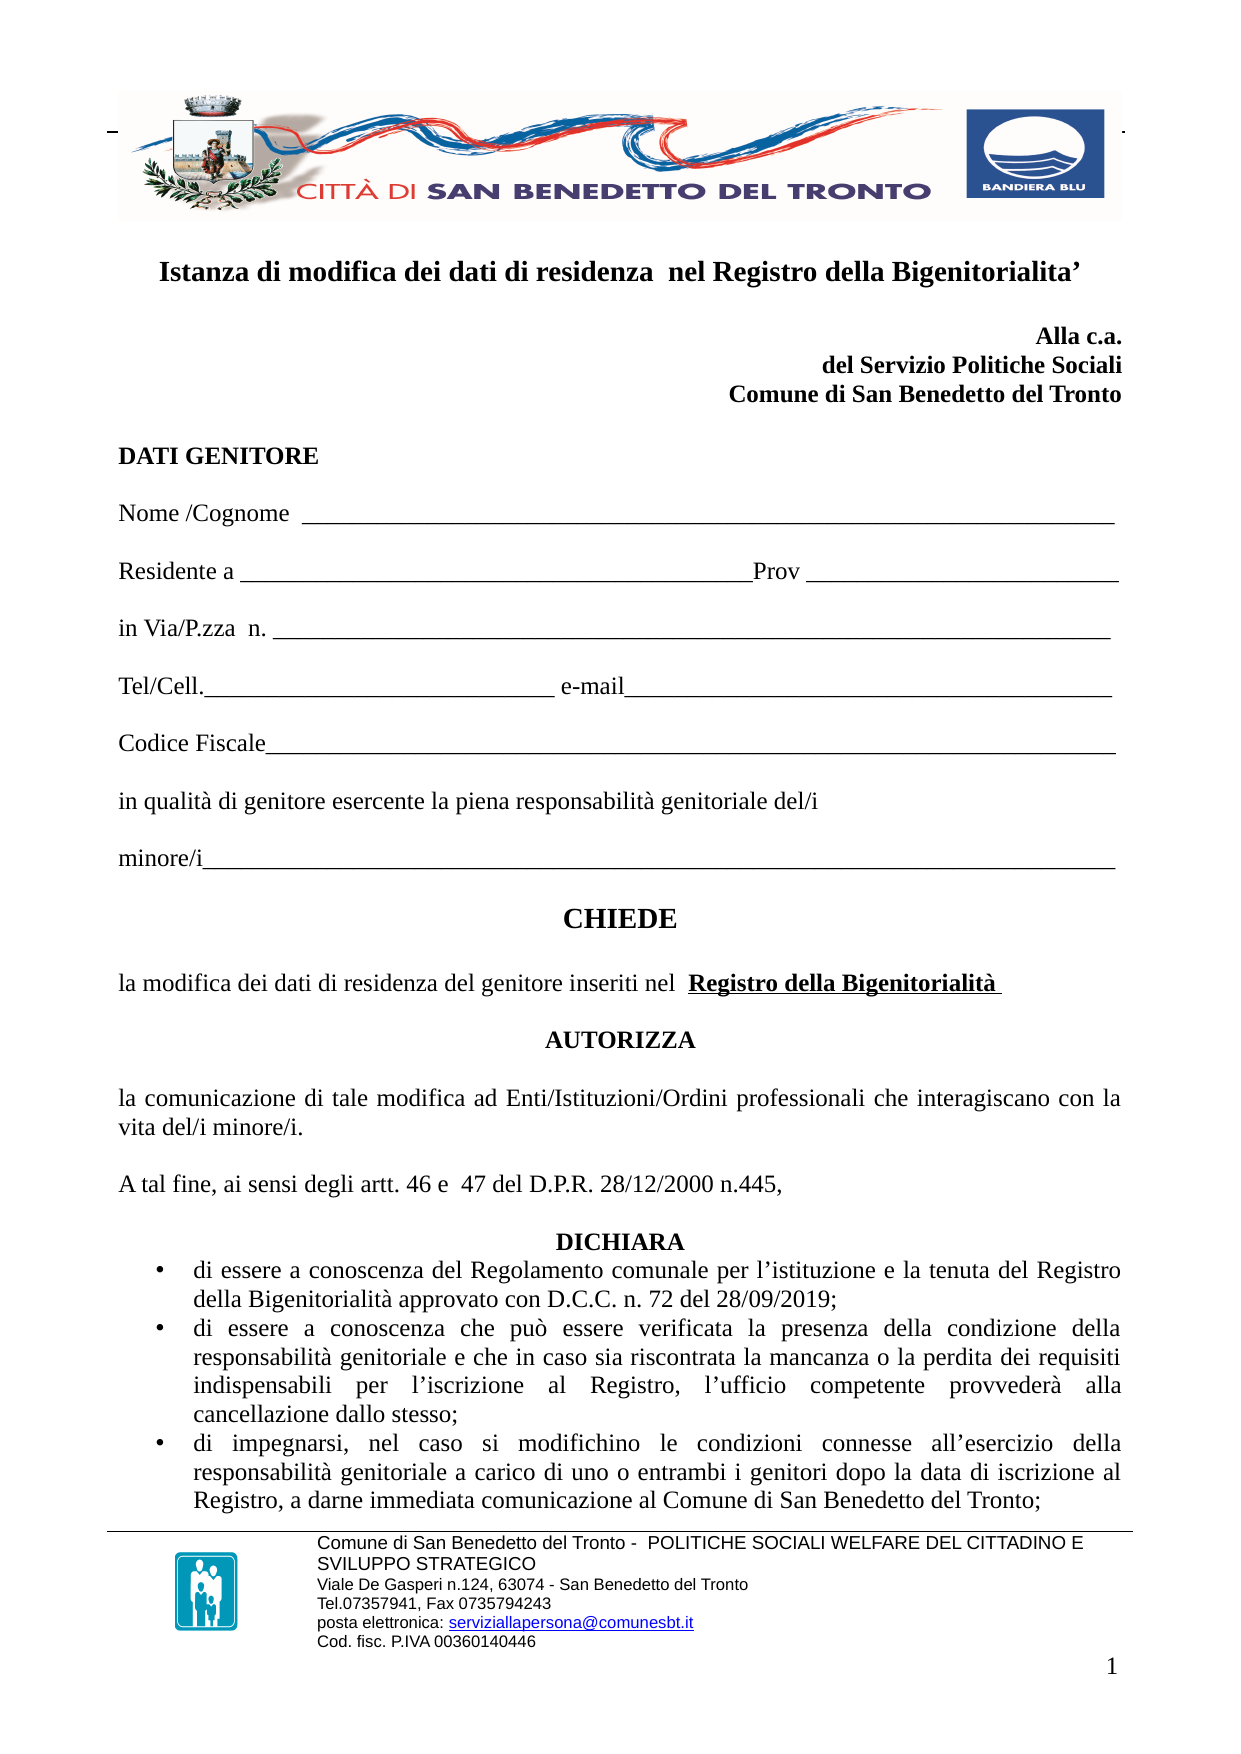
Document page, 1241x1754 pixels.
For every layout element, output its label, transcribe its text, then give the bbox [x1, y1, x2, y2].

list di essere a conoscenza che può essere verificata la presenza della condizione della responsabilità genitoriale e che in caso sia riscontrata la mancanza o la perdita dei requisiti indispensabili per l’iscrizione al Registro, l’ufficio competente provvederà alla cancellazione dallo stesso; [156, 1313, 1122, 1428]
list di impegnarsi, nel caso si modifichino le condizioni connesse all’esercizio della responsabilità genitoriale a carico di uno o entrambi i genitori dopo la data di iscrizione al Registro, a darne immediata comunicazione al Comune di San Benedetto del Tronto; [156, 1428, 1122, 1514]
text in Via/P.zza n. ___________________________________________________________________ [118, 613, 1122, 642]
text la modifica dei dati di residenza del genitore inseriti nel Registro della Bigenitorialità [118, 968, 1122, 997]
text DATI GENITORE [118, 441, 1122, 470]
text Nome /Cognome _________________________________________________________________ [118, 498, 1122, 527]
text Alla c.a. [118, 321, 1122, 350]
text AUTORIZZA [118, 1026, 1122, 1054]
text A tal fine, ai sensi degli artt. 46 e 47 del D.P.R. 28/12/2000 n.445, [118, 1169, 1122, 1198]
text Comune di San Benedetto del Tronto [118, 379, 1122, 407]
text Tel/Cell.____________________________ e-mail_______________________________________ [118, 671, 1122, 700]
picture [118, 91, 1123, 221]
text DICHIARA [118, 1227, 1122, 1256]
text la comunicazione di tale modifica ad Enti/Istituzioni/Ordini professionali che interagiscano con la vita del/i minore/i. [118, 1083, 1122, 1141]
text del Servizio Politiche Sociali [118, 350, 1122, 379]
text CHIEDE [118, 901, 1122, 934]
text Residente a _________________________________________Prov _________________________ [118, 556, 1122, 585]
picture [175, 1552, 238, 1631]
text Codice Fiscale____________________________________________________________________ [118, 728, 1122, 757]
list di essere a conoscenza del Regolamento comunale per l’istituzione e la tenuta del Registro della Bigenitorialità approvato con D.C.C. n. 72 del 28/09/2019; [156, 1256, 1122, 1313]
text minore/i_________________________________________________________________________ [118, 843, 1122, 872]
text in qualità di genitore esercente la piena responsabilità genitoriale del/i [118, 786, 1122, 815]
text Istanza di modifica dei dati di residenza nel Registro della Bigenitorialita’ [118, 254, 1122, 288]
